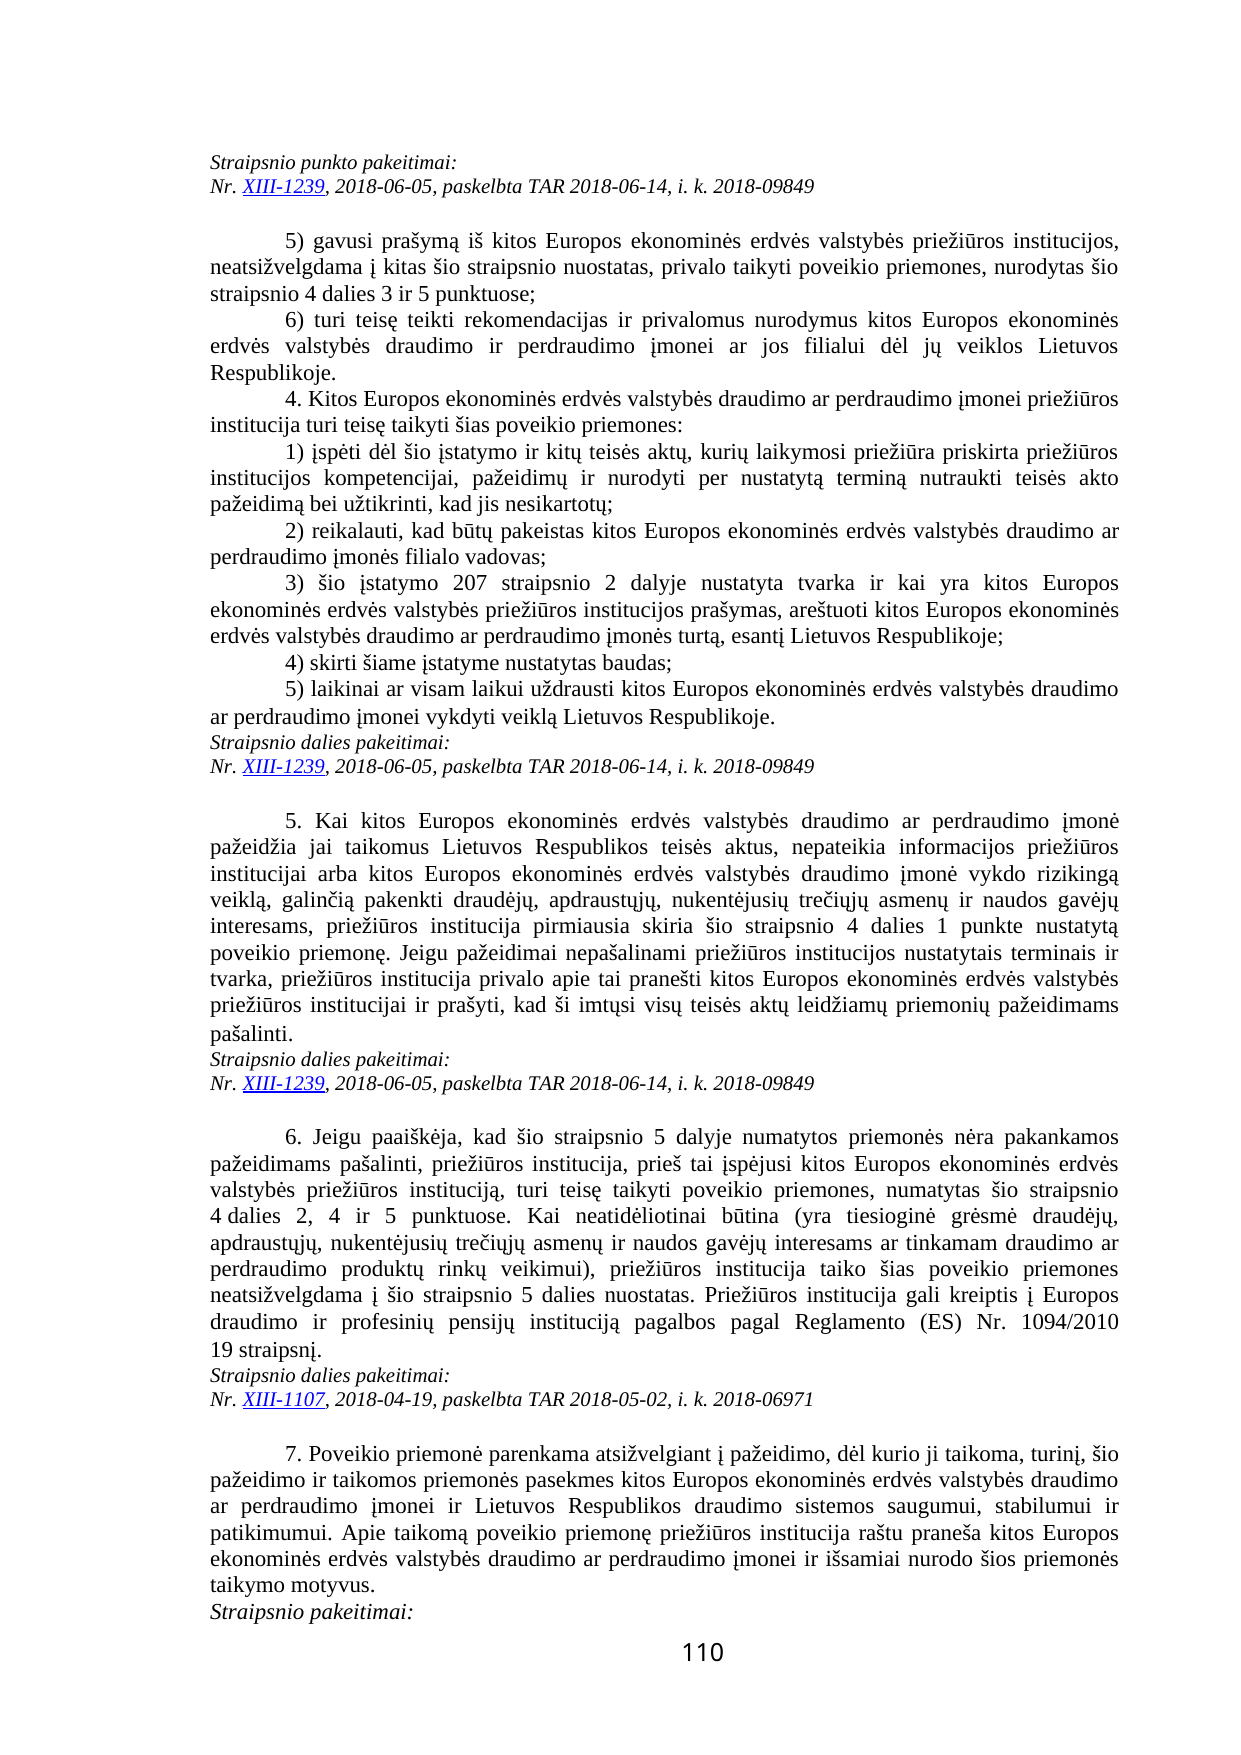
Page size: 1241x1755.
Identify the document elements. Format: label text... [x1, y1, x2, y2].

text 6. Jeigu paaiškėja, kad šio straipsnio 5 dalyje numatytos priemonės nėra pakankamos pažeidimams pašalinti, priežiūros institucija, prieš tai įspėjusi kitos Europos ekonominės erdvės valstybės priežiūros instituciją, turi teisę taikyti poveikio priemones, numatytas šio straipsnio 4 dalies 2, 4 ir 5 punktuose. Kai neatidėliotinai būtina (yra tiesioginė grėsmė draudėjų, apdraustųjų, nukentėjusių trečiųjų asmenų ir naudos gavėjų interesams ar tinkamam draudimo ar perdraudimo produktų rinkų veikimui), priežiūros institucija taiko šias poveikio priemones neatsižvelgdama į šio straipsnio 5 dalies nuostatas. Priežiūros institucija gali kreiptis į Europos draudimo ir profesinių pensijų instituciją pagalbos pagal Reglamento (ES) Nr. 1094/2010 19 straipsnį. [210, 1123, 1120, 1363]
text Straipsnio pakeitimai: [210, 1598, 1120, 1624]
text 1) įspėti dėl šio įstatymo ir kitų teisės aktų, kurių laikymosi priežiūra priskirta priežiūros institucijos kompetencijai, pažeidimų ir nurodyti per nustatytą terminą nutraukti teisės akto pažeidimą bei užtikrinti, kad jis nesikartotų; [210, 438, 1120, 517]
text 5. Kai kitos Europos ekonominės erdvės valstybės draudimo ar perdraudimo įmonė pažeidžia jai taikomus Lietuvos Respublikos teisės aktus, nepateikia informacijos priežiūros institucijai arba kitos Europos ekonominės erdvės valstybės draudimo įmonė vykdo rizikingą veiklą, galinčią pakenkti draudėjų, apdraustųjų, nukentėjusių trečiųjų asmenų ir naudos gavėjų interesams, priežiūros institucija pirmiausia skiria šio straipsnio 4 dalies 1 punkte nustatytą poveikio priemonę. Jeigu pažeidimai nepašalinami priežiūros institucijos nustatytais terminais ir tvarka, priežiūros institucija privalo apie tai pranešti kitos Europos ekonominės erdvės valstybės priežiūros institucijai ir prašyti, kad ši imtųsi visų teisės aktų leidžiamų priemonių pažeidimams pašalinti. [210, 807, 1120, 1046]
text Nr. XIII-1239, 2018-06-05, paskelbta TAR 2018-06-14, i. k. 2018-09849 [210, 754, 1120, 778]
text Straipsnio punkto pakeitimai: [210, 150, 1120, 174]
text 6) turi teisę teikti rekomendacijas ir privalomus nurodymus kitos Europos ekonominės erdvės valstybės draudimo ir perdraudimo įmonei ar jos filialui dėl jų veiklos Lietuvos Respublikoje. [210, 306, 1120, 385]
text 7. Poveikio priemonė parenkama atsižvelgiant į pažeidimo, dėl kurio ji taikoma, turinį, šio pažeidimo ir taikomos priemonės pasekmes kitos Europos ekonominės erdvės valstybės draudimo ar perdraudimo įmonei ir Lietuvos Respublikos draudimo sistemos saugumui, stabilumui ir patikimumui. Apie taikomą poveikio priemonę priežiūros institucija raštu praneša kitos Europos ekonominės erdvės valstybės draudimo ar perdraudimo įmonei ir išsamiai nurodo šios priemonės taikymo motyvus. [210, 1440, 1120, 1598]
text Straipsnio dalies pakeitimai: [210, 1363, 1120, 1387]
text Nr. XIII-1239, 2018-06-05, paskelbta TAR 2018-06-14, i. k. 2018-09849 [210, 1071, 1120, 1094]
text 4. Kitos Europos ekonominės erdvės valstybės draudimo ar perdraudimo įmonei priežiūros institucija turi teisę taikyti šias poveikio priemones: [210, 385, 1120, 438]
text 5) laikinai ar visam laikui uždrausti kitos Europos ekonominės erdvės valstybės draudimo ar perdraudimo įmonei vykdyti veiklą Lietuvos Respublikoje. [210, 675, 1120, 730]
text Nr. XIII-1239, 2018-06-05, paskelbta TAR 2018-06-14, i. k. 2018-09849 [210, 174, 1120, 198]
text 3) šio įstatymo 207 straipsnio 2 dalyje nustatyta tvarka ir kai yra kitos Europos ekonominės erdvės valstybės priežiūros institucijos prašymas, areštuoti kitos Europos ekonominės erdvės valstybės draudimo ar perdraudimo įmonės turtą, esantį Lietuvos Respublikoje; [210, 569, 1120, 648]
text 5) gavusi prašymą iš kitos Europos ekonominės erdvės valstybės priežiūros institucijos, neatsižvelgdama į kitas šio straipsnio nuostatas, privalo taikyti poveikio priemones, nurodytas šio straipsnio 4 dalies 3 ir 5 punktuose; [210, 227, 1120, 306]
text Straipsnio dalies pakeitimai: [210, 730, 1120, 754]
text Nr. XIII-1107, 2018-04-19, paskelbta TAR 2018-05-02, i. k. 2018-06971 [210, 1387, 1120, 1411]
text 4) skirti šiame įstatyme nustatytas baudas; [210, 648, 1120, 675]
text Straipsnio dalies pakeitimai: [210, 1046, 1120, 1071]
text 2) reikalauti, kad būtų pakeistas kitos Europos ekonominės erdvės valstybės draudimo ar perdraudimo įmonės filialo vadovas; [210, 517, 1120, 569]
